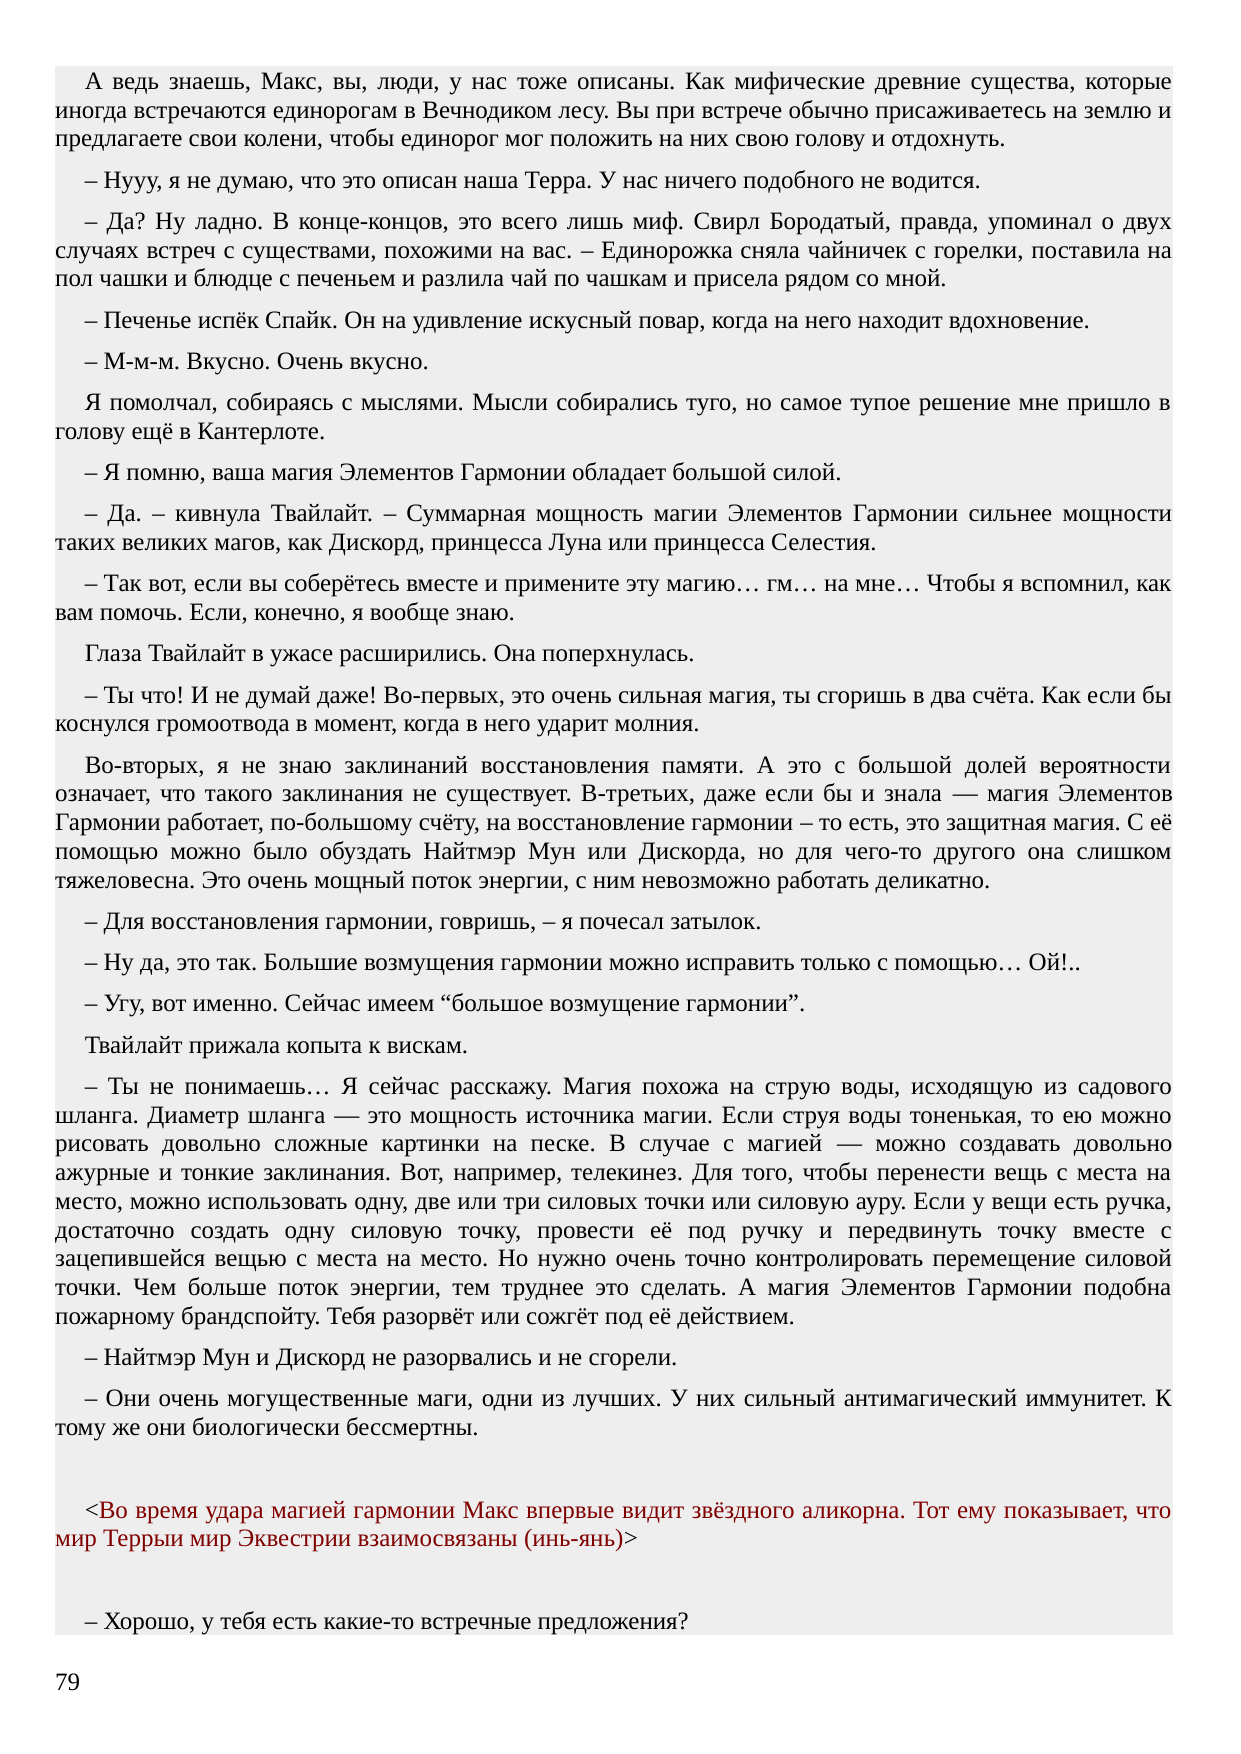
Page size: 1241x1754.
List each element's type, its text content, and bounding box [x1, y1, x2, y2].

text – М-м-м. Вкусно. Очень вкусно. [55, 346, 1173, 375]
text – Печенье испёк Спайк. Он на удивление искусный повар, когда на него находит вдохновение. [55, 305, 1173, 333]
text – Для восстановления гармонии, говришь, – я почесал затылок. [55, 906, 1173, 935]
text – Да. – кивнула Твайлайт. – Суммарная мощность магии Элементов Гармонии сильнее мощности таких великих магов, как Дискорд, принцесса Луна или принцесса Селестия. [55, 498, 1173, 556]
text А ведь знаешь, Макс, вы, люди, у нас тоже описаны. Как мифические древние существа, которые иногда встречаются единорогам в Вечнодиком лесу. Вы при встрече обычно присаживаетесь на землю и предлагаете свои колени, чтобы единорог мог положить на них свою голову и отдохнуть. [55, 66, 1173, 152]
text – Угу, вот именно. Сейчас имеем “большое возмущение гармонии”. [55, 988, 1173, 1017]
text <Во время удара магией гармонии Макс впервые видит звёздного аликорна. Тот ему показывает, что мир Террыи мир Эквестрии взаимосвязаны (инь-янь)> [55, 1495, 1173, 1552]
text – Я помню, ваша магия Элементов Гармонии обладает большой силой. [55, 457, 1173, 486]
text – Найтмэр Мун и Дискорд не разорвались и не сгорели. [55, 1342, 1173, 1371]
text – Ты не понимаешь… Я сейчас расскажу. Магия похожа на струю воды, исходящую из садового шланга. Диаметр шланга — это мощность источника магии. Если струя воды тоненькая, то ею можно рисовать довольно сложные картинки на песке. В случае с магией — можно создавать довольно ажурные и тонкие заклинания. Вот, например, телекинез. Для того, чтобы перенести вещь с места на место, можно использовать одну, две или три силовых точки или силовую ауру. Если у вещи есть ручка, достаточно создать одну силовую точку, провести её под ручку и передвинуть точку вместе с зацепившейся вещью с места на место. Но нужно очень точно контролировать перемещение силовой точки. Чем больше поток энергии, тем труднее это сделать. А магия Элементов Гармонии подобна пожарному брандспойту. Тебя разорвёт или сожгёт под её действием. [55, 1071, 1173, 1330]
text Я помолчал, собираясь с мыслями. Мысли собирались туго, но самое тупое решение мне пришло в голову ещё в Кантерлоте. [55, 387, 1173, 445]
text – Хорошо, у тебя есть какие-то встречные предложения? [55, 1606, 1173, 1635]
text – Ну да, это так. Большие возмущения гармонии можно исправить только с помощью… Ой!.. [55, 947, 1173, 976]
text – Ты что! И не думай даже! Во-первых, это очень сильная магия, ты сгоришь в два счёта. Как если бы коснулся громоотвода в момент, когда в него ударит молния. [55, 680, 1173, 737]
text Твайлайт прижала копыта к вискам. [55, 1030, 1173, 1058]
text – Да? Ну ладно. В конце-концов, это всего лишь миф. Свирл Бородатый, правда, упоминал о двух случаях встреч с существами, похожими на вас. – Единорожка сняла чайничек с горелки, поставила на пол чашки и блюдце с печеньем и разлила чай по чашкам и присела рядом со мной. [55, 206, 1173, 292]
text – Они очень могущественные маги, одни из лучших. У них сильный антимагический иммунитет. К тому же они биологически бессмертны. [55, 1383, 1173, 1441]
text – Так вот, если вы соберётесь вместе и примените эту магию… гм… на мне… Чтобы я вспомнил, как вам помочь. Если, конечно, я вообще знаю. [55, 568, 1173, 626]
text – Нууу, я не думаю, что это описан наша Терра. У нас ничего подобного не водится. [55, 165, 1173, 193]
text Во-вторых, я не знаю заклинаний восстановления памяти. А это с большой долей вероятности означает, что такого заклинания не существует. В-третьих, даже если бы и знала — магия Элементов Гармонии работает, по-большому счёту, на восстановление гармонии – то есть, это защитная магия. С её помощью можно было обуздать Найтмэр Мун или Дискорда, но для чего-то другого она слишком тяжеловесна. Это очень мощный поток энергии, с ним невозможно работать деликатно. [55, 750, 1173, 893]
text Глаза Твайлайт в ужасе расширились. Она поперхнулась. [55, 638, 1173, 667]
